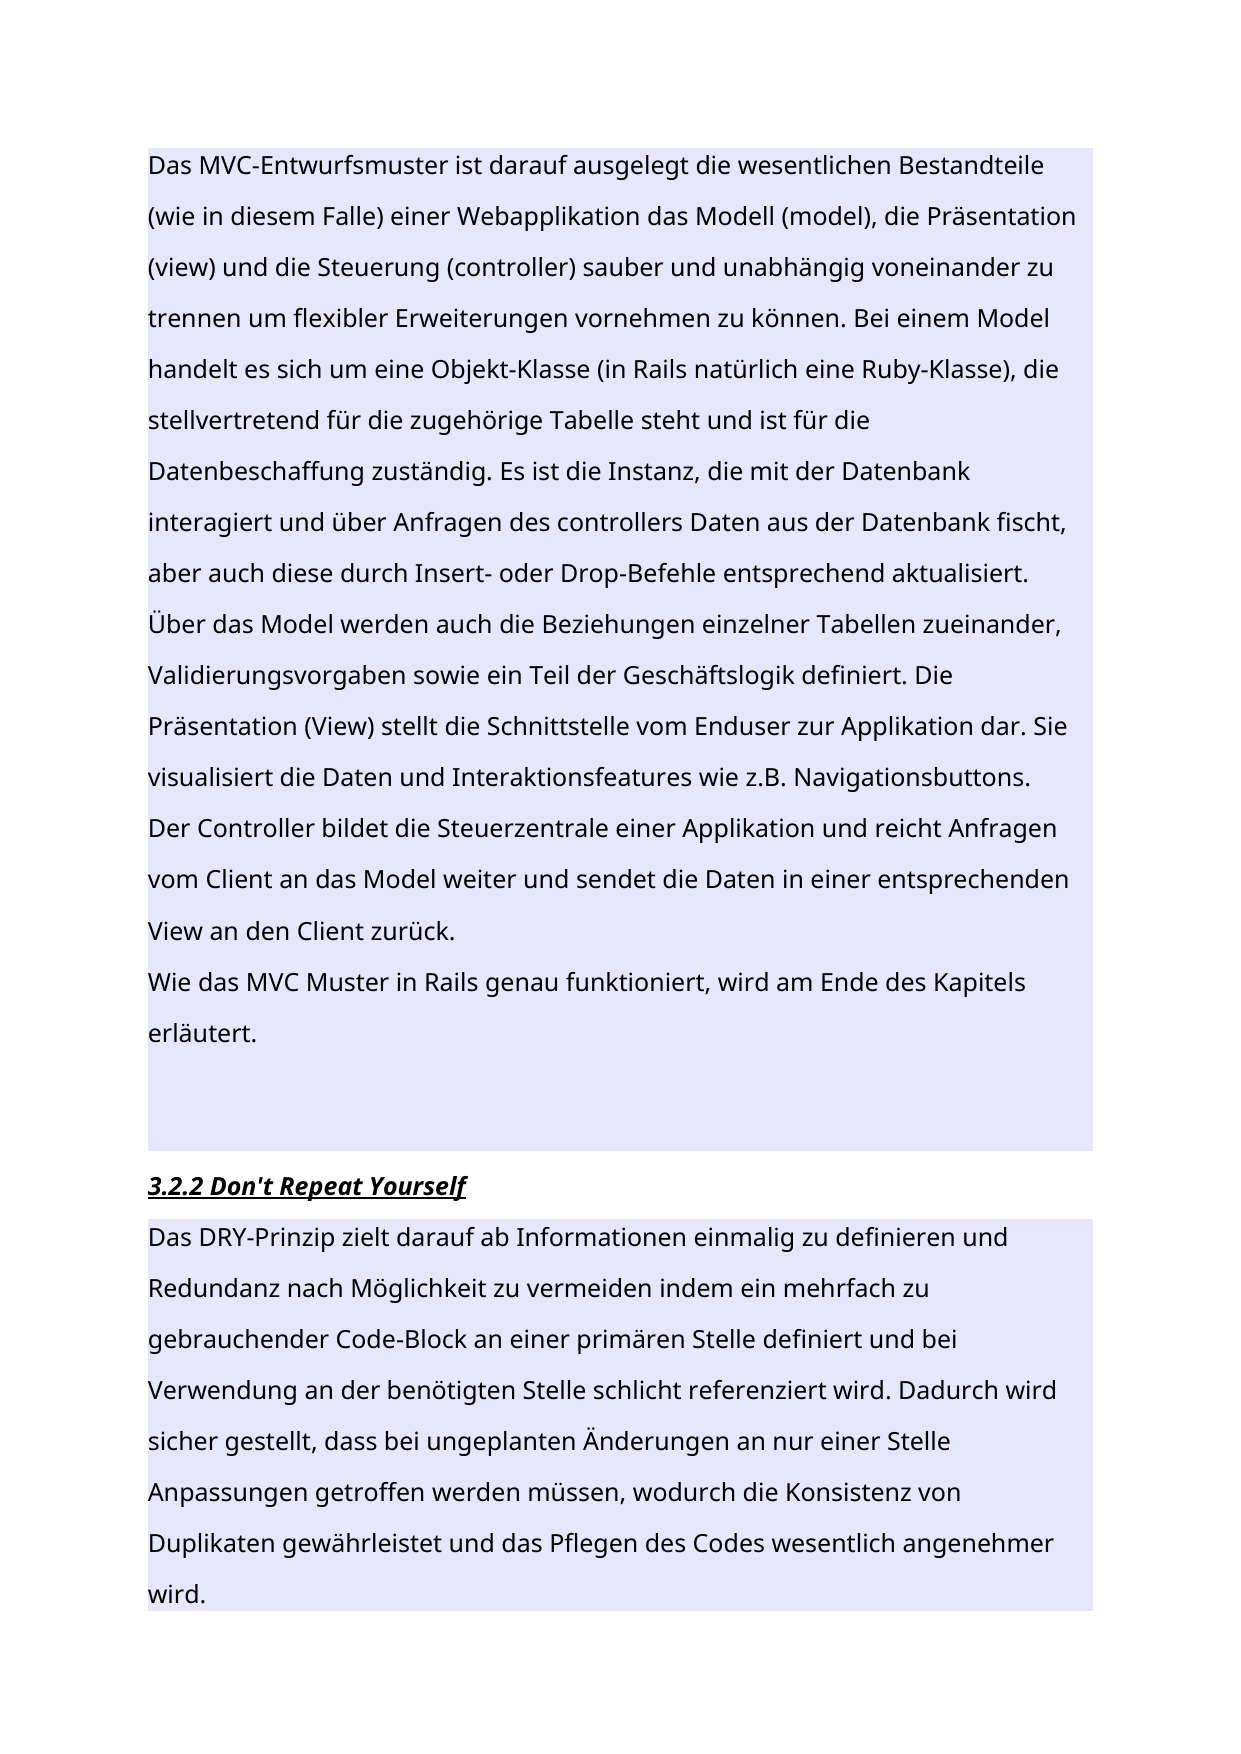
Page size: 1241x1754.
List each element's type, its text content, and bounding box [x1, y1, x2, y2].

text Das MVC-Entwurfsmuster ist darauf ausgelegt die wesentlichen Bestandteile (wie in diesem Falle) einer Webapplikation das Modell (model), die Präsentation (view) und die Steuerung (controller) sauber und unabhängig voneinander zu trennen um flexibler Erweiterungen vornehmen zu können. Bei einem Model handelt es sich um eine Objekt-Klasse (in Rails natürlich eine Ruby-Klasse), die stellvertretend für die zugehörige Tabelle steht und ist für die Datenbeschaffung zuständig. Es ist die Instanz, die mit der Datenbank interagiert und über Anfragen des controllers Daten aus der Datenbank fischt, aber auch diese durch Insert- oder Drop-Befehle entsprechend aktualisiert. Über das Model werden auch die Beziehungen einzelner Tabellen zueinander, Validierungsvorgaben sowie ein Teil der Geschäftslogik definiert. Die Präsentation (View) stellt die Schnittstelle vom Enduser zur Applikation dar. Sie visualisiert die Daten und Interaktionsfeatures wie z.B. Navigationsbuttons. [148, 148, 1093, 794]
text Der Controller bildet die Steuerzentrale einer Applikation und reicht Anfragen vom Client an das Model weiter und sendet die Daten in einer entsprechenden View an den Client zurück. [148, 811, 1093, 947]
text Das DRY-Prinzip zielt darauf ab Informationen einmalig zu definieren und Redundanz nach Möglichkeit zu vermeiden indem ein mehrfach zu gebrauchender Code-Block an einer primären Stelle definiert und bei Verwendung an der benötigten Stelle schlicht referenziert wird. Dadurch wird sicher gestellt, dass bei ungeplanten Änderungen an nur einer Stelle Anpassungen getroffen werden müssen, wodurch die Konsistenz von Duplikaten gewährleistet und das Pflegen des Codes wesentlich angenehmer wird. [148, 1219, 1093, 1611]
text Wie das MVC Muster in Rails genau funktioniert, wird am Ende des Kapitels erläutert. [148, 964, 1093, 1049]
subtitle 3.2.2 Don't Repeat Yourself [148, 1168, 1093, 1202]
